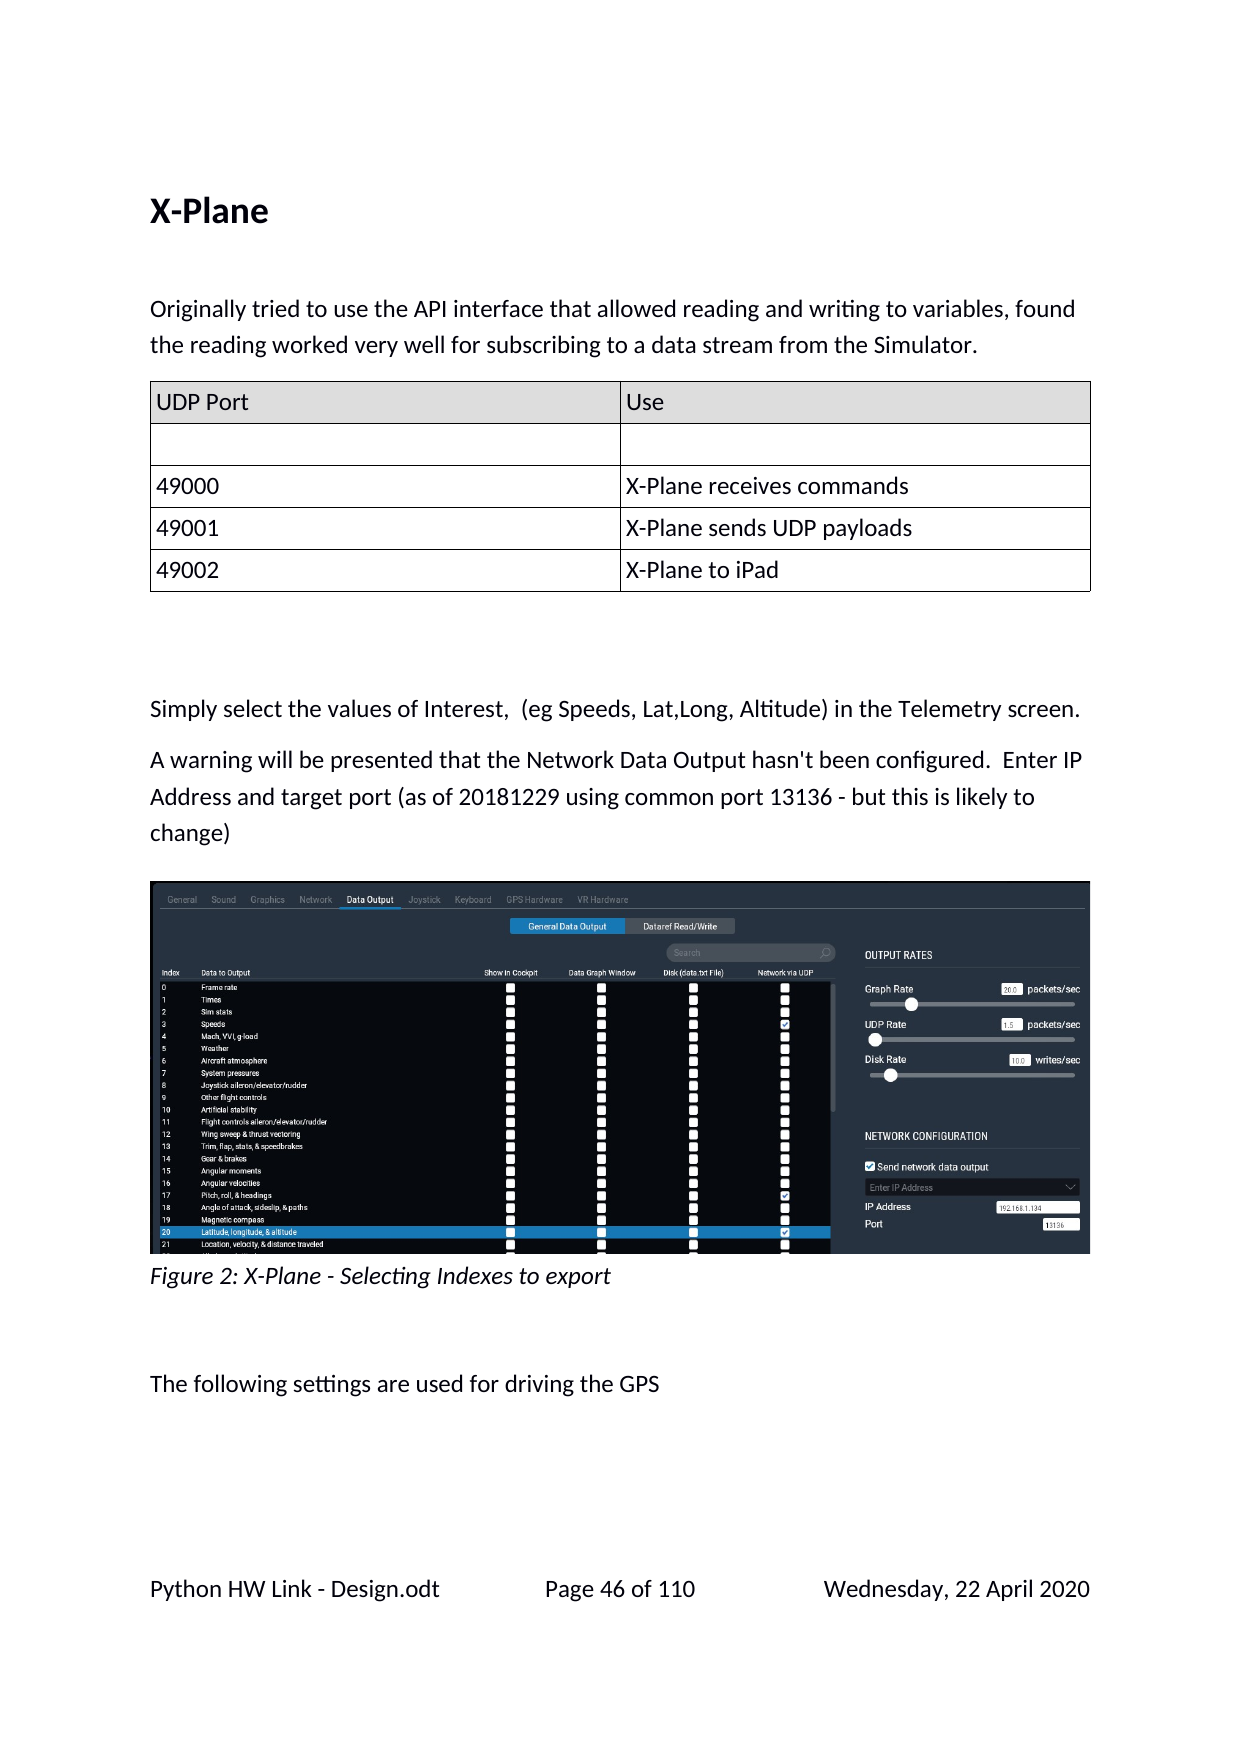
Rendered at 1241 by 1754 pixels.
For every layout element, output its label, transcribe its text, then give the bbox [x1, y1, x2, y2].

table_cell [621, 424, 1090, 465]
picture [150, 881, 1091, 1254]
table_header Use [621, 382, 1090, 423]
table_cell 49001 [151, 508, 620, 549]
table_cell 49000 [151, 466, 620, 507]
text The following settings are used for driving the GPS [150, 1369, 1090, 1399]
text A warning will be presented that the Network Data Output hasn't been configured. Enter IP Address and target port (as of 20181229 using common port 13136 - but this is likely to change) [150, 744, 1090, 848]
text Simply select the values of Interest, (eg Speeds, Lat,Long, Altitude) in the Telemetry screen. [150, 693, 1090, 724]
subtitle X-Plane [150, 187, 1090, 233]
text Originally tried to use the API interface that allowed reading and writing to variables, found the reading worked very well for subscribing to a data stream from the Simulator. [150, 293, 1090, 360]
table_cell [151, 424, 620, 465]
table_cell X-Plane to iPad [621, 550, 1090, 591]
text Figure 2: X-Plane - Selecting Indexes to export [150, 1254, 1090, 1291]
table_cell X-Plane sends UDP payloads [621, 508, 1090, 549]
table_cell X-Plane receives commands [621, 466, 1090, 507]
table_cell 49002 [151, 550, 620, 591]
table_header UDP Port [151, 382, 620, 423]
